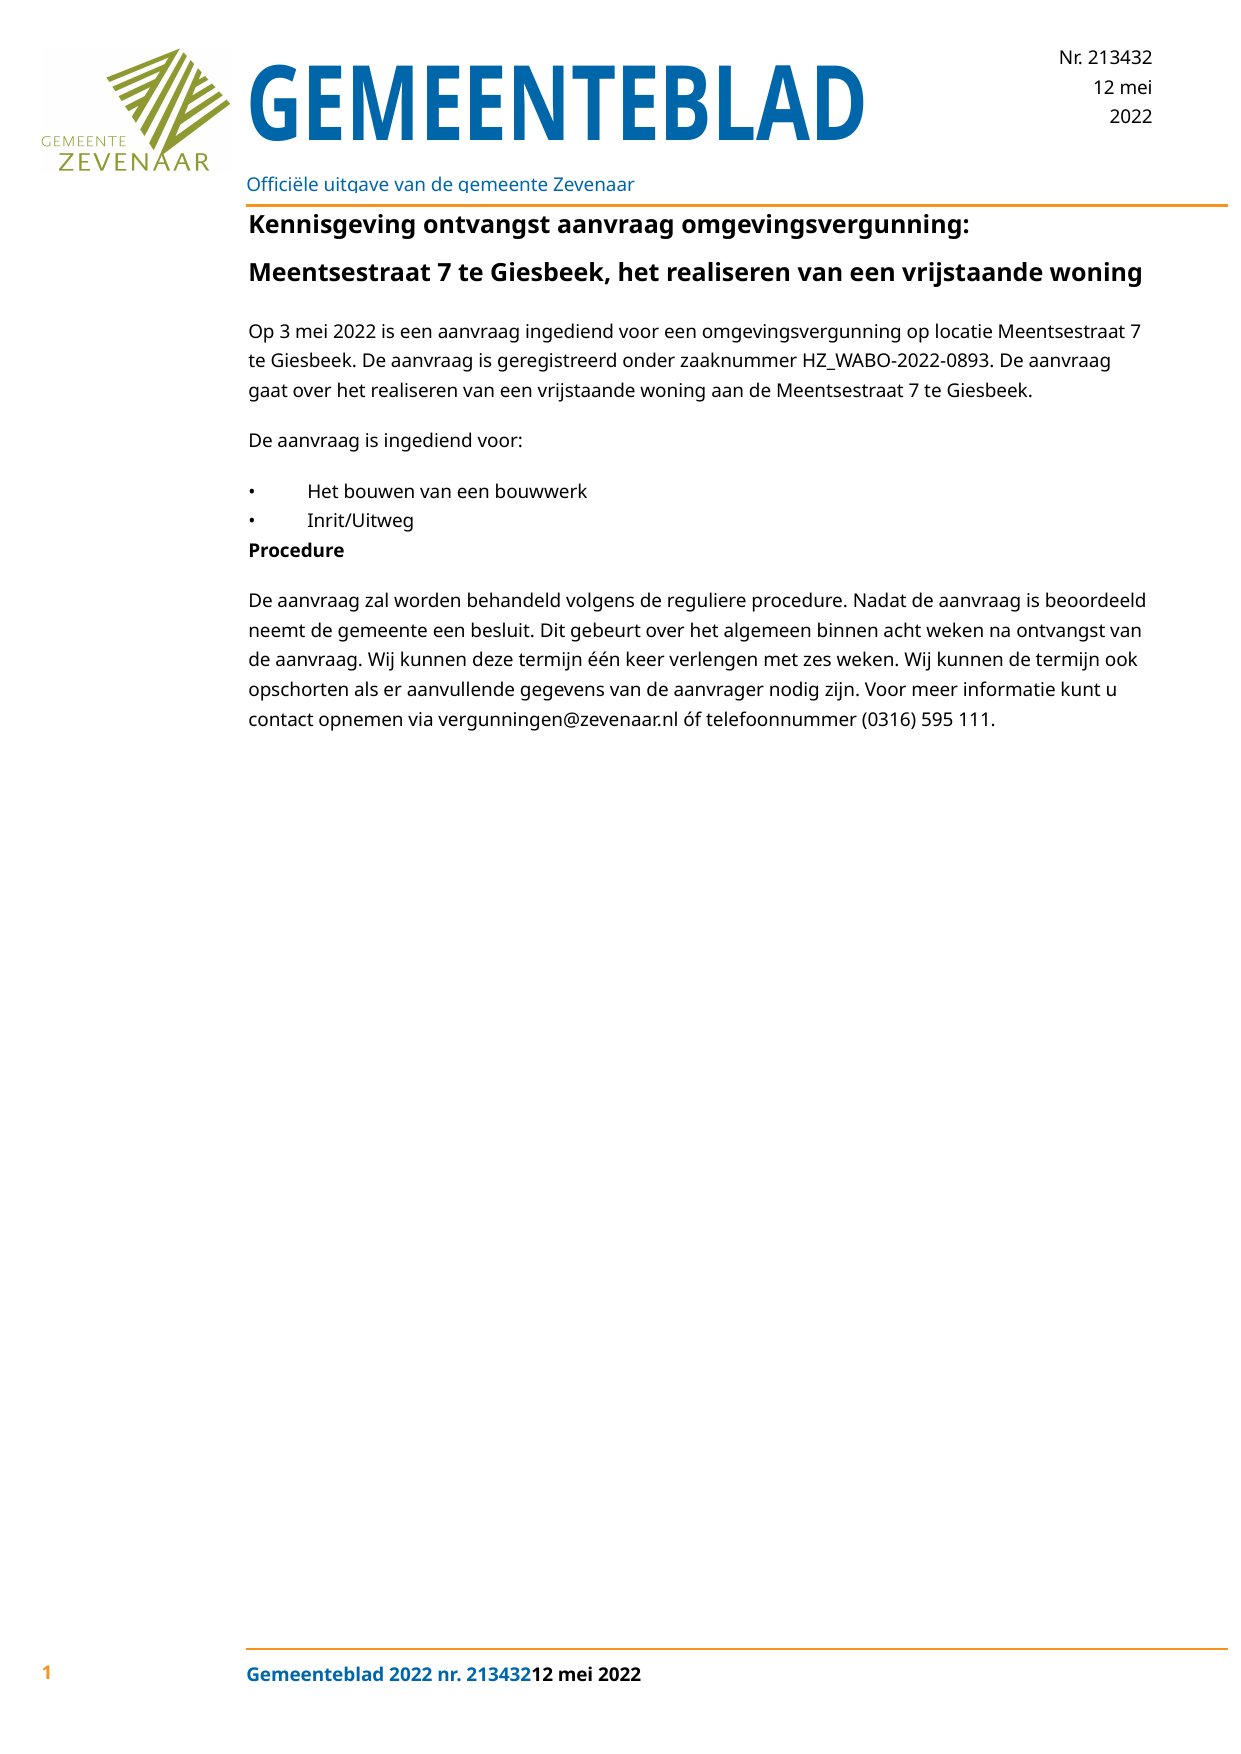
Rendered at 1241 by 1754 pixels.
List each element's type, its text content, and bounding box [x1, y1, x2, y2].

text Procedure [248, 537, 1152, 563]
text Kennisgeving ontvangst aanvraag omgevingsvergunning: Meentsestraat 7 te Giesbeek, het realiseren van een vrijstaande woning [248, 207, 1152, 288]
text De aanvraag zal worden behandeld volgens de reguliere procedure. Nadat de aanvraag is beoordeeld neemt de gemeente een besluit. Dit gebeurt over het algemeen binnen acht weken na ontvangst van de aanvraag. Wij kunnen deze termijn één keer verlengen met zes weken. Wij kunnen de termijn ook opschorten als er aanvullende gegevens van de aanvrager nodig zijn. Voor meer informatie kunt u contact opnemen via vergunningen@zevenaar.nl óf telefoonnummer (0316) 595 111. [248, 587, 1152, 732]
text De aanvraag is ingediend voor: [248, 427, 1152, 453]
list Het bouwen van een bouwwerk [248, 478, 1152, 504]
list Inrit/Uitweg [248, 507, 1152, 533]
picture [41, 47, 231, 172]
text Op 3 mei 2022 is een aanvraag ingediend voor een omgevingsvergunning op locatie Meentsestraat 7 te Giesbeek. De aanvraag is geregistreerd onder zaaknummer HZ_WABO-2022-0893. De aanvraag gaat over het realiseren van een vrijstaande woning aan de Meentsestraat 7 te Giesbeek. [248, 318, 1152, 403]
